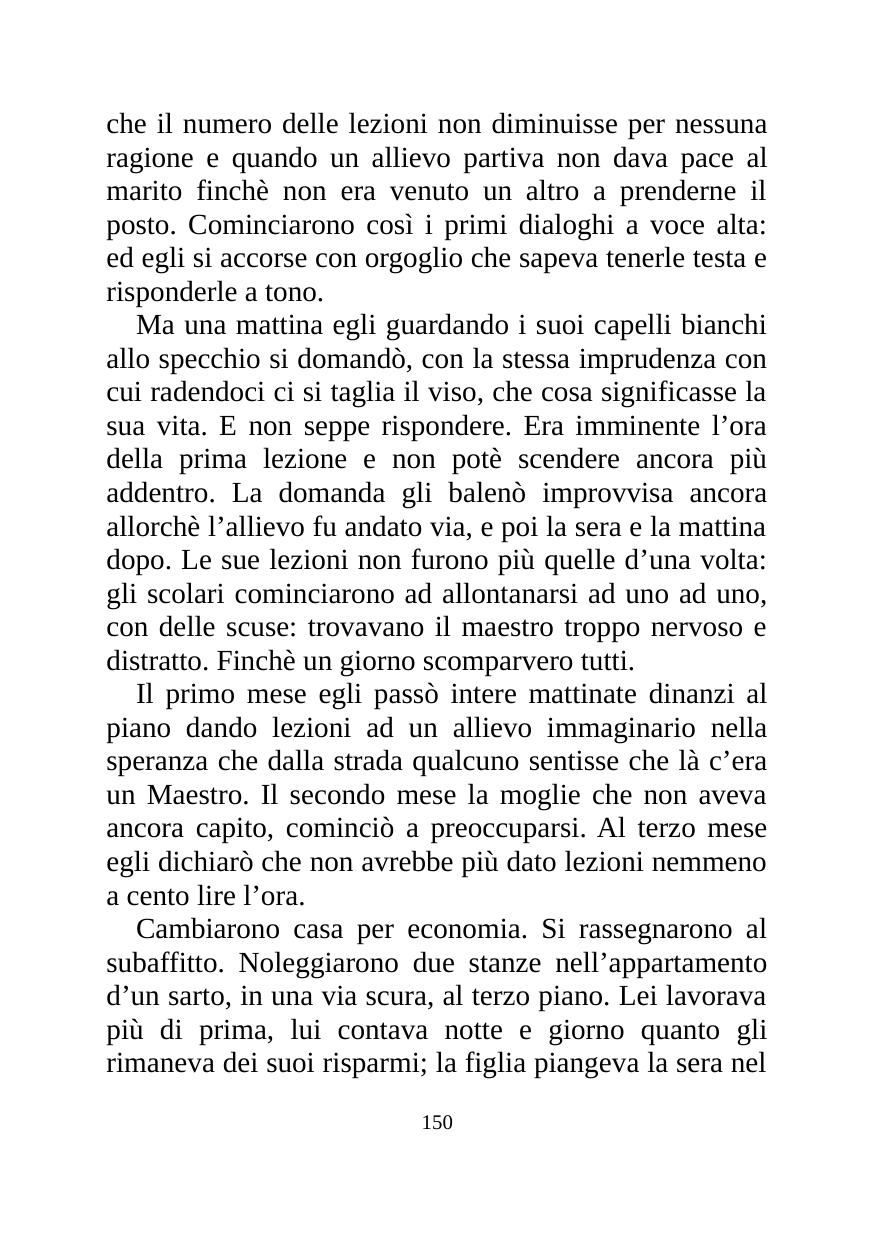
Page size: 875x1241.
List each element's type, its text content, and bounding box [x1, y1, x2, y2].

text Cambiarono casa per economia. Si rassegnarono al subaffitto. Noleggiarono due stanze nell’appartamento d’un sarto, in una via scura, al terzo piano. Lei lavorava più di prima, lui contava notte e giorno quanto gli rimaneva dei suoi risparmi; la figlia piangeva la sera nel [106, 911, 768, 1079]
text Il primo mese egli passò intere mattinate dinanzi al piano dando lezioni ad un allievo immaginario nella speranza che dalla strada qualcuno sentisse che là c’era un Maestro. Il secondo mese la moglie che non aveva ancora capito, cominciò a preoccuparsi. Al terzo mese egli dichiarò che non avrebbe più dato lezioni nemmeno a cento lire l’ora. [106, 676, 768, 911]
text che il numero delle lezioni non diminuisse per nessuna ragione e quando un allievo partiva non dava pace al marito finchè non era venuto un altro a prenderne il posto. Cominciarono così i primi dialoghi a voce alta: ed egli si accorse con orgoglio che sapeva tenerle testa e risponderle a tono. [106, 106, 768, 307]
text Ma una mattina egli guardando i suoi capelli bianchi allo specchio si domandò, con la stessa imprudenza con cui radendoci ci si taglia il viso, che cosa significasse la sua vita. E non seppe rispondere. Era imminente l’ora della prima lezione e non potè scendere ancora più addentro. La domanda gli balenò improvvisa ancora allorchè l’allievo fu andato via, e poi la sera e la mattina dopo. Le sue lezioni non furono più quelle d’una volta: gli scolari cominciarono ad allontanarsi ad uno ad uno, con delle scuse: trovavano il maestro troppo nervoso e distratto. Finchè un giorno scomparvero tutti. [106, 307, 768, 676]
